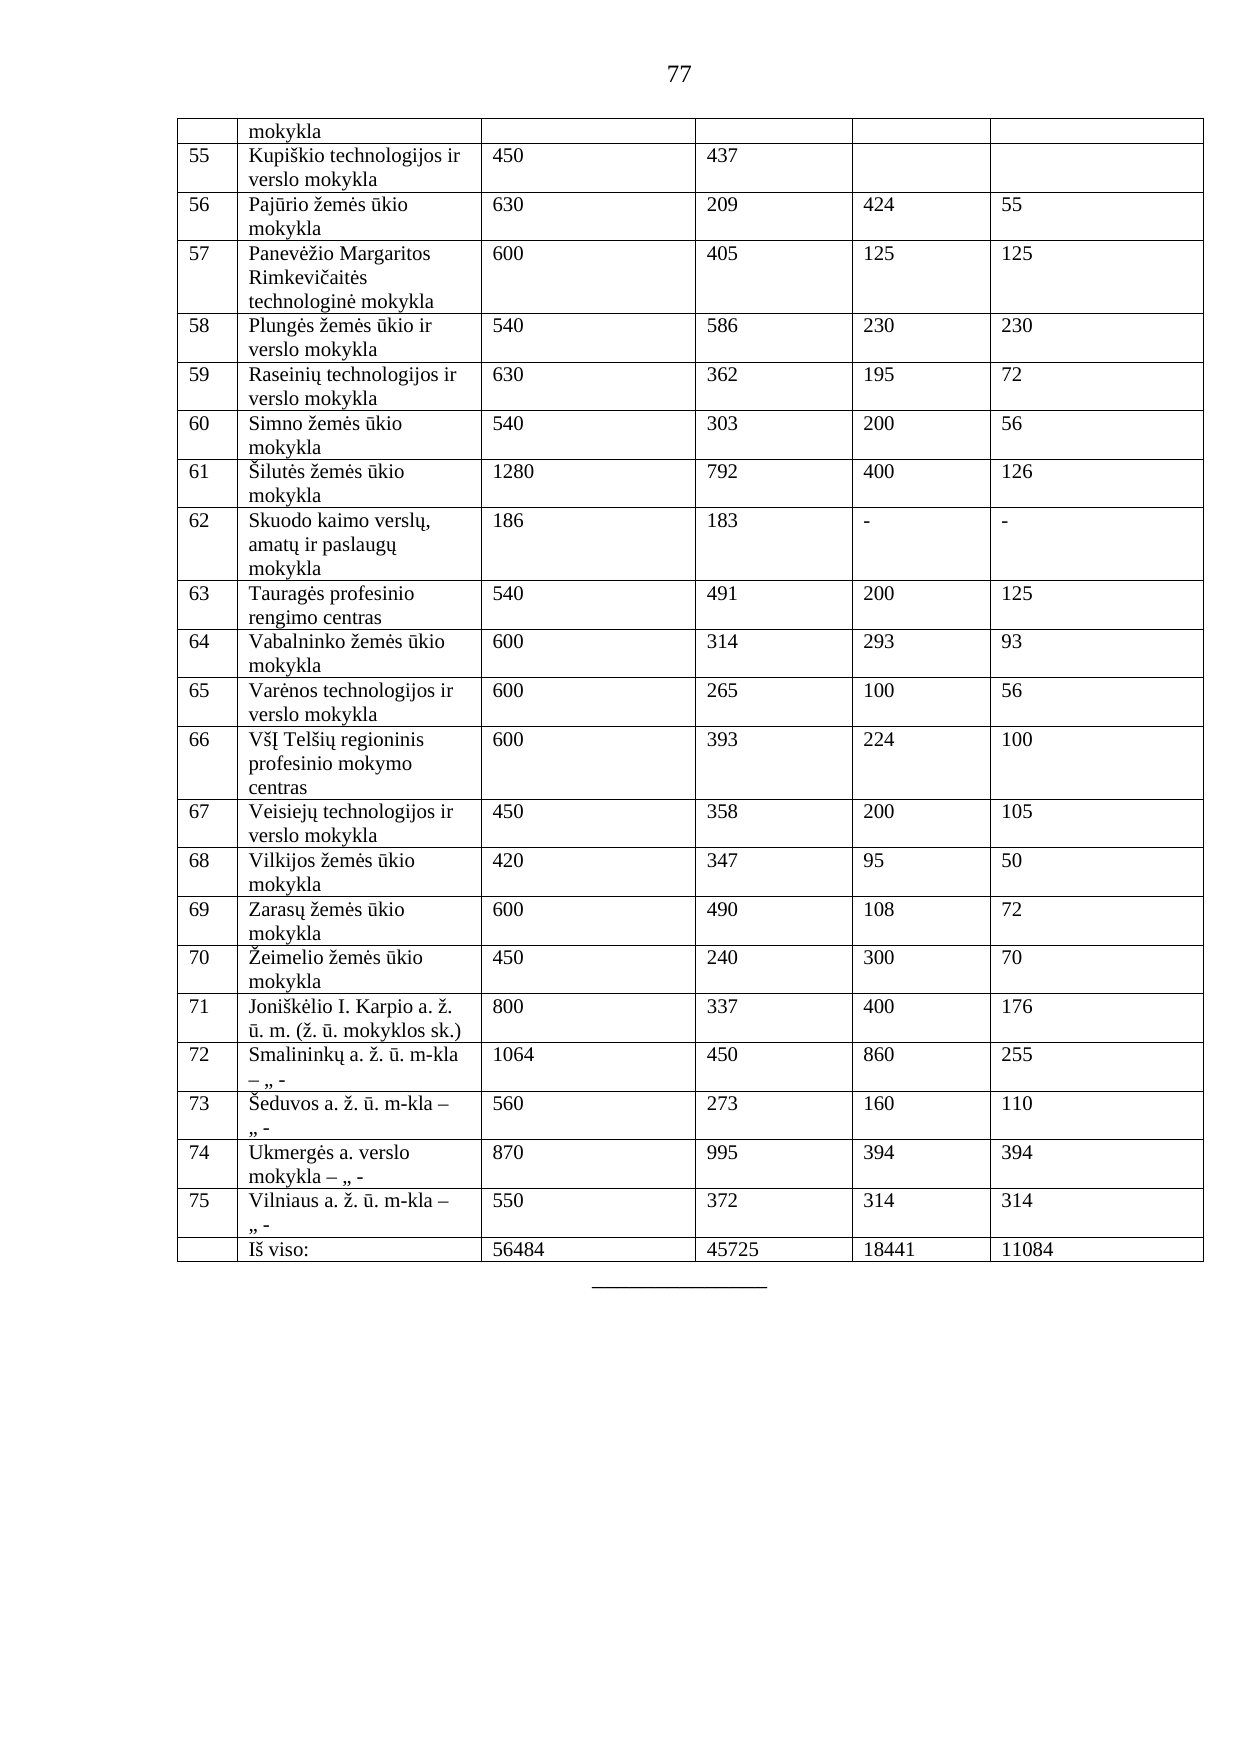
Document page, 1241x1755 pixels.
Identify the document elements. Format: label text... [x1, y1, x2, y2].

table_cell 314 [991, 1189, 1203, 1236]
table_cell 337 [696, 994, 852, 1042]
table_cell 63 [178, 581, 237, 629]
table_cell Tauragės profesinio rengimo centras [238, 581, 481, 629]
table_cell 200 [853, 411, 990, 459]
table_cell Šeduvos a. ž. ū. m-kla – „ - [238, 1092, 481, 1139]
table_cell 600 [482, 241, 695, 313]
table_cell 64 [178, 630, 237, 677]
table_cell 600 [482, 630, 695, 677]
table_cell Simno žemės ūkio mokykla [238, 411, 481, 459]
table_cell 209 [696, 193, 852, 240]
table_cell 491 [696, 581, 852, 629]
table_cell 265 [696, 678, 852, 726]
table_cell 69 [178, 897, 237, 944]
table_cell Žeimelio žemės ūkio mokykla [238, 946, 481, 993]
table_cell 95 [853, 848, 990, 896]
table_cell 424 [853, 193, 990, 240]
table_cell 73 [178, 1092, 237, 1139]
table_cell 1064 [482, 1043, 695, 1091]
table_cell 550 [482, 1189, 695, 1236]
table_cell 600 [482, 678, 695, 726]
table_cell 125 [991, 241, 1203, 313]
table_cell 18441 [853, 1238, 990, 1261]
table_cell 176 [991, 994, 1203, 1042]
table_cell 75 [178, 1189, 237, 1236]
table_cell 45725 [696, 1238, 852, 1261]
table_cell 57 [178, 241, 237, 313]
table_cell 600 [482, 727, 695, 799]
table_cell 560 [482, 1092, 695, 1139]
table_cell 1280 [482, 460, 695, 507]
table_cell 72 [178, 1043, 237, 1091]
table_cell - [991, 508, 1203, 580]
table_cell Plungės žemės ūkio ir verslo mokykla [238, 314, 481, 361]
table_cell 62 [178, 508, 237, 580]
table_cell [696, 119, 852, 143]
table_cell 65 [178, 678, 237, 726]
table_cell 71 [178, 994, 237, 1042]
table_cell 450 [482, 946, 695, 993]
table_cell 420 [482, 848, 695, 896]
table_cell mokykla [238, 119, 481, 143]
table_cell - [853, 508, 990, 580]
table_cell Smalininkų a. ž. ū. m-kla – „ - [238, 1043, 481, 1091]
table_cell Varėnos technologijos ir verslo mokykla [238, 678, 481, 726]
table_cell 273 [696, 1092, 852, 1139]
table_cell Iš viso: [238, 1238, 481, 1261]
table_cell 125 [853, 241, 990, 313]
table_cell 490 [696, 897, 852, 944]
table_cell 72 [991, 363, 1203, 410]
table_cell [853, 119, 990, 143]
table_cell 300 [853, 946, 990, 993]
table_cell 70 [991, 946, 1203, 993]
table_cell Joniškėlio I. Karpio a. ž. ū. m. (ž. ū. mokyklos sk.) [238, 994, 481, 1042]
table_cell 200 [853, 800, 990, 847]
table_cell Pajūrio žemės ūkio mokykla [238, 193, 481, 240]
table_cell 255 [991, 1043, 1203, 1091]
table_cell 56 [178, 193, 237, 240]
table_cell Raseinių technologijos ir verslo mokykla [238, 363, 481, 410]
table_cell 540 [482, 314, 695, 361]
table_cell [991, 119, 1203, 143]
table_cell Panevėžio Margaritos Rimkevičaitės technologinė mokykla [238, 241, 481, 313]
table_cell Vabalninko žemės ūkio mokykla [238, 630, 481, 677]
table_cell 100 [853, 678, 990, 726]
table_cell 450 [482, 800, 695, 847]
table_cell 394 [853, 1140, 990, 1188]
table_cell 347 [696, 848, 852, 896]
table_cell 630 [482, 363, 695, 410]
table_cell 540 [482, 411, 695, 459]
table_cell 56 [991, 678, 1203, 726]
table_cell 60 [178, 411, 237, 459]
table_cell 68 [178, 848, 237, 896]
table_cell 870 [482, 1140, 695, 1188]
table_cell 362 [696, 363, 852, 410]
table_cell 400 [853, 460, 990, 507]
table_cell 405 [696, 241, 852, 313]
table_cell 800 [482, 994, 695, 1042]
table_cell 230 [991, 314, 1203, 361]
table_cell 183 [696, 508, 852, 580]
table_cell 314 [853, 1189, 990, 1236]
table_cell 792 [696, 460, 852, 507]
table_cell 59 [178, 363, 237, 410]
table_cell 394 [991, 1140, 1203, 1188]
table_cell 105 [991, 800, 1203, 847]
table_cell 240 [696, 946, 852, 993]
table_cell [991, 144, 1203, 191]
table_cell 230 [853, 314, 990, 361]
table_cell 70 [178, 946, 237, 993]
table_cell 450 [482, 144, 695, 191]
table_cell [482, 119, 695, 143]
table_cell 74 [178, 1140, 237, 1188]
table_cell 160 [853, 1092, 990, 1139]
table_cell 450 [696, 1043, 852, 1091]
table_cell Vilniaus a. ž. ū. m-kla – „ - [238, 1189, 481, 1236]
table_cell 66 [178, 727, 237, 799]
table_cell 195 [853, 363, 990, 410]
table_cell Šilutės žemės ūkio mokykla [238, 460, 481, 507]
table_cell 400 [853, 994, 990, 1042]
table_cell 58 [178, 314, 237, 361]
table_cell Veisiejų technologijos ir verslo mokykla [238, 800, 481, 847]
table_cell 56484 [482, 1238, 695, 1261]
table_cell 56 [991, 411, 1203, 459]
table_cell 93 [991, 630, 1203, 677]
table_cell 108 [853, 897, 990, 944]
table_cell 72 [991, 897, 1203, 944]
table_cell Vilkijos žemės ūkio mokykla [238, 848, 481, 896]
table_cell VšĮ Telšių regioninis profesinio mokymo centras [238, 727, 481, 799]
table_cell 186 [482, 508, 695, 580]
table_cell 11084 [991, 1238, 1203, 1261]
table_cell 55 [178, 144, 237, 191]
table_cell 100 [991, 727, 1203, 799]
table_cell 586 [696, 314, 852, 361]
table_cell 67 [178, 800, 237, 847]
table_cell Kupiškio technologijos ir verslo mokykla [238, 144, 481, 191]
table_cell Zarasų žemės ūkio mokykla [238, 897, 481, 944]
table_cell [853, 144, 990, 191]
table_cell 540 [482, 581, 695, 629]
table_cell 126 [991, 460, 1203, 507]
table_cell Skuodo kaimo verslų, amatų ir paslaugų mokykla [238, 508, 481, 580]
table_cell 55 [991, 193, 1203, 240]
table_cell 303 [696, 411, 852, 459]
table_cell 125 [991, 581, 1203, 629]
table_cell 358 [696, 800, 852, 847]
table_cell 50 [991, 848, 1203, 896]
text ______________ [177, 1262, 1181, 1290]
table_cell 61 [178, 460, 237, 507]
table_cell Ukmergės a. verslo mokykla – „ - [238, 1140, 481, 1188]
table_cell 293 [853, 630, 990, 677]
table_cell 600 [482, 897, 695, 944]
table_cell [178, 1238, 237, 1261]
table_cell 372 [696, 1189, 852, 1236]
table_cell 393 [696, 727, 852, 799]
table_cell 314 [696, 630, 852, 677]
table_cell 110 [991, 1092, 1203, 1139]
table_cell 200 [853, 581, 990, 629]
table_cell 860 [853, 1043, 990, 1091]
table_cell 437 [696, 144, 852, 191]
table_cell [178, 119, 237, 143]
table_cell 224 [853, 727, 990, 799]
table_cell 630 [482, 193, 695, 240]
table_cell 995 [696, 1140, 852, 1188]
